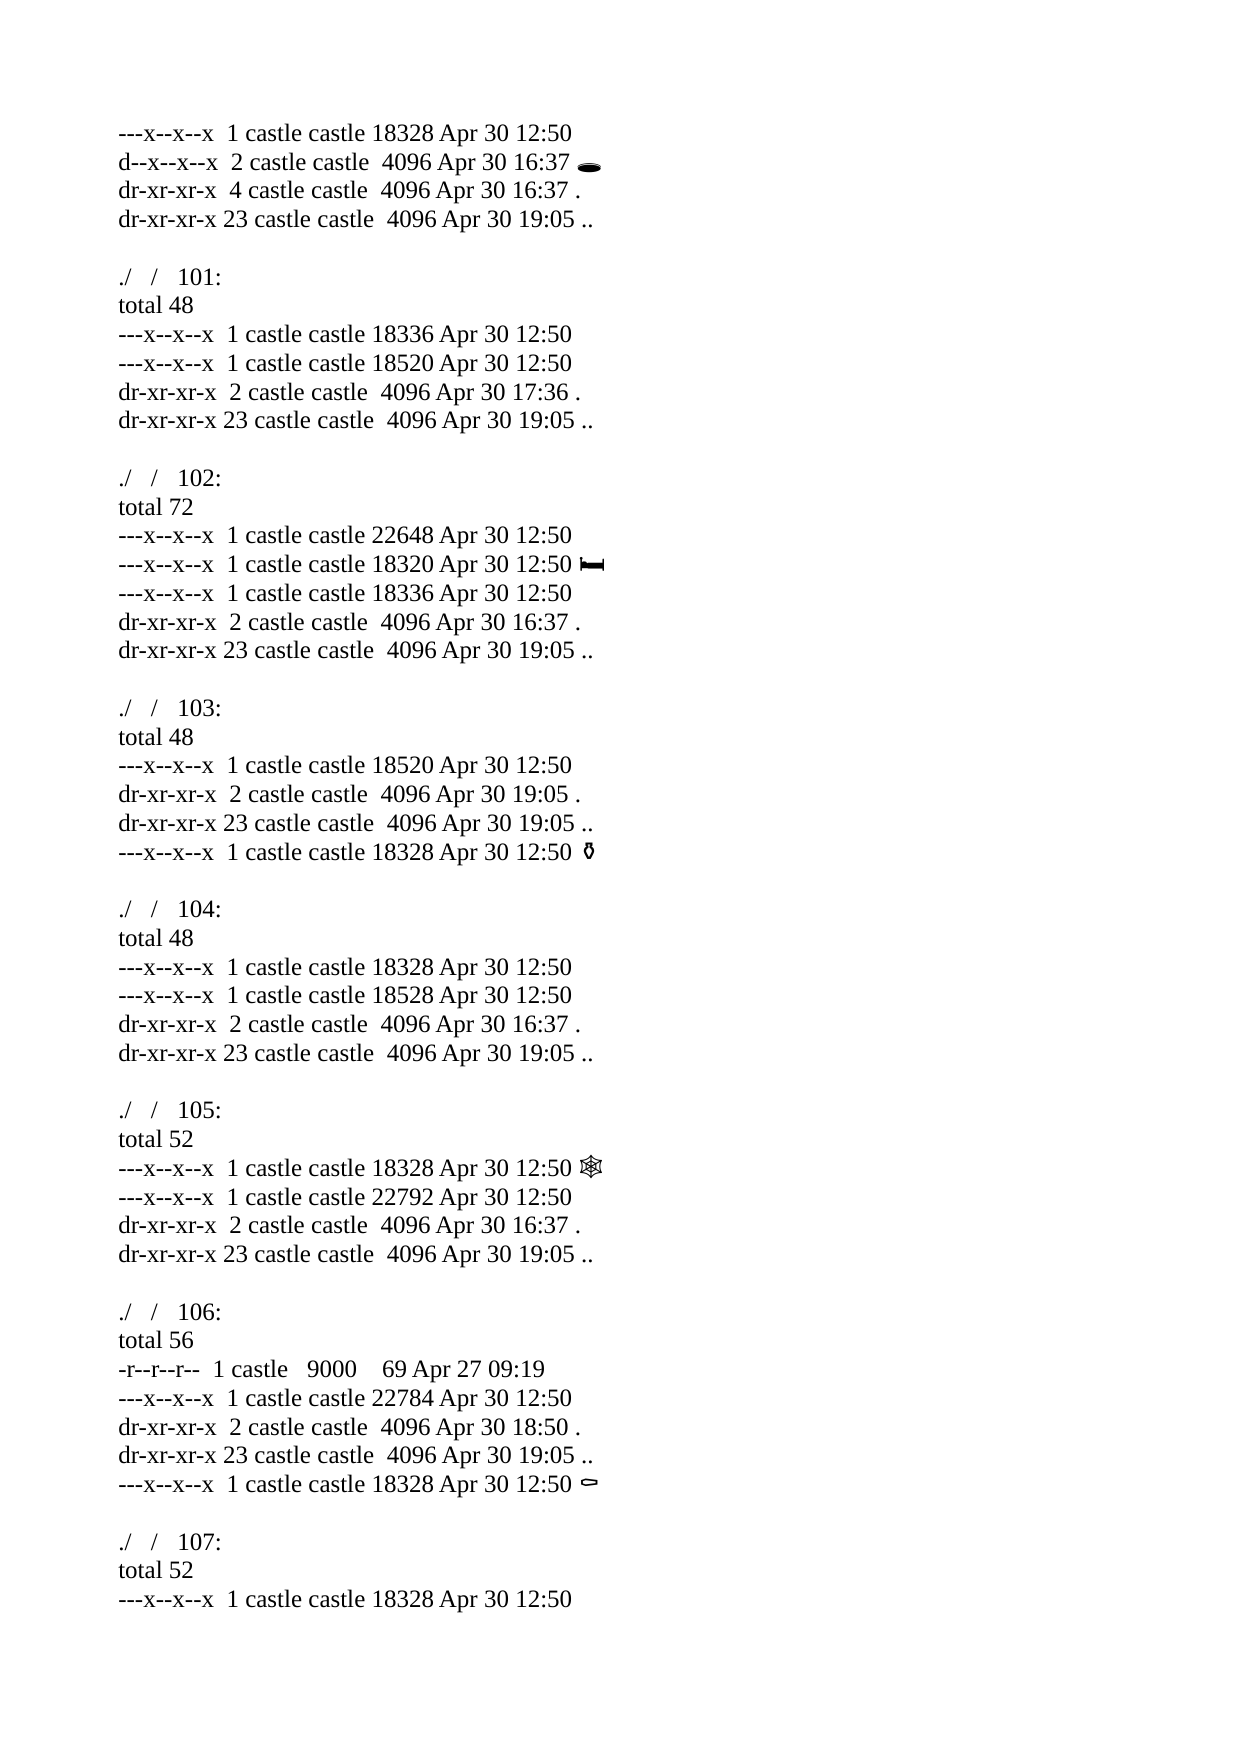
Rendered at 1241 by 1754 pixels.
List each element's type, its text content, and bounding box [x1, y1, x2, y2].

text ---x--x--x 1 castle castle 22648 Apr 30 12:50 🧙 [118, 521, 1122, 549]
text ---x--x--x 1 castle castle 18328 Apr 30 12:50 ⚱ [118, 837, 1122, 866]
text dr-xr-xr-x 2 castle castle 4096 Apr 30 17:36 . [118, 377, 1122, 406]
text total 52 [118, 1124, 1122, 1153]
text ---x--x--x 1 castle castle 22792 Apr 30 12:50 🧟 [118, 1182, 1122, 1211]
text dr-xr-xr-x 2 castle castle 4096 Apr 30 16:37 . [118, 1009, 1122, 1038]
text d--x--x--x 2 castle castle 4096 Apr 30 16:37 🕳 [118, 147, 1122, 176]
text ---x--x--x 1 castle castle 18520 Apr 30 12:50 🧚 [118, 348, 1122, 377]
text -r--r--r-- 1 castle 9000 69 Apr 27 09:19 📜 [118, 1354, 1122, 1383]
text dr-xr-xr-x 23 castle castle 4096 Apr 30 19:05 .. [118, 406, 1122, 434]
text ---x--x--x 1 castle castle 18320 Apr 30 12:50 🛏 [118, 549, 1122, 578]
text ---x--x--x 1 castle castle 18328 Apr 30 12:50 🐚 [118, 952, 1122, 981]
text ./🚪/🚪105: [118, 1096, 1122, 1124]
text ---x--x--x 1 castle castle 22784 Apr 30 12:50 🧛 [118, 1383, 1122, 1412]
text dr-xr-xr-x 23 castle castle 4096 Apr 30 19:05 .. [118, 808, 1122, 837]
text ./🚪/🚪101: [118, 262, 1122, 291]
text total 52 [118, 1556, 1122, 1584]
text dr-xr-xr-x 4 castle castle 4096 Apr 30 16:37 . [118, 176, 1122, 204]
text dr-xr-xr-x 2 castle castle 4096 Apr 30 16:37 . [118, 607, 1122, 636]
text dr-xr-xr-x 2 castle castle 4096 Apr 30 16:37 . [118, 1211, 1122, 1239]
text total 48 [118, 291, 1122, 319]
text ./🚪/🚪107: [118, 1527, 1122, 1556]
text ./🚪/🚪103: [118, 693, 1122, 722]
text ---x--x--x 1 castle castle 18336 Apr 30 12:50 🔮 [118, 578, 1122, 607]
text ./🚪/🚪106: [118, 1297, 1122, 1326]
text total 48 [118, 722, 1122, 751]
text total 72 [118, 492, 1122, 521]
text ---x--x--x 1 castle castle 18328 Apr 30 12:50 🚽 [118, 118, 1122, 147]
text dr-xr-xr-x 23 castle castle 4096 Apr 30 19:05 .. [118, 1239, 1122, 1268]
text dr-xr-xr-x 23 castle castle 4096 Apr 30 19:05 .. [118, 1441, 1122, 1469]
text ---x--x--x 1 castle castle 18528 Apr 30 12:50 🧜 [118, 981, 1122, 1009]
text ---x--x--x 1 castle castle 18336 Apr 30 12:50 🍄 [118, 319, 1122, 348]
text total 48 [118, 923, 1122, 952]
text ---x--x--x 1 castle castle 18328 Apr 30 12:50 ⚰ [118, 1469, 1122, 1498]
text dr-xr-xr-x 23 castle castle 4096 Apr 30 19:05 .. [118, 204, 1122, 233]
text dr-xr-xr-x 23 castle castle 4096 Apr 30 19:05 .. [118, 1038, 1122, 1067]
text ./🚪/🚪104: [118, 894, 1122, 923]
text total 56 [118, 1326, 1122, 1354]
text dr-xr-xr-x 2 castle castle 4096 Apr 30 19:05 . [118, 779, 1122, 808]
text ---x--x--x 1 castle castle 18328 Apr 30 12:50 🕸 [118, 1153, 1122, 1182]
text ./🚪/🚪102: [118, 463, 1122, 492]
text ---x--x--x 1 castle castle 18520 Apr 30 12:50 👻 [118, 751, 1122, 779]
text dr-xr-xr-x 2 castle castle 4096 Apr 30 18:50 . [118, 1412, 1122, 1441]
text dr-xr-xr-x 23 castle castle 4096 Apr 30 19:05 .. [118, 636, 1122, 664]
text ---x--x--x 1 castle castle 18328 Apr 30 12:50 🔌 [118, 1584, 1122, 1613]
